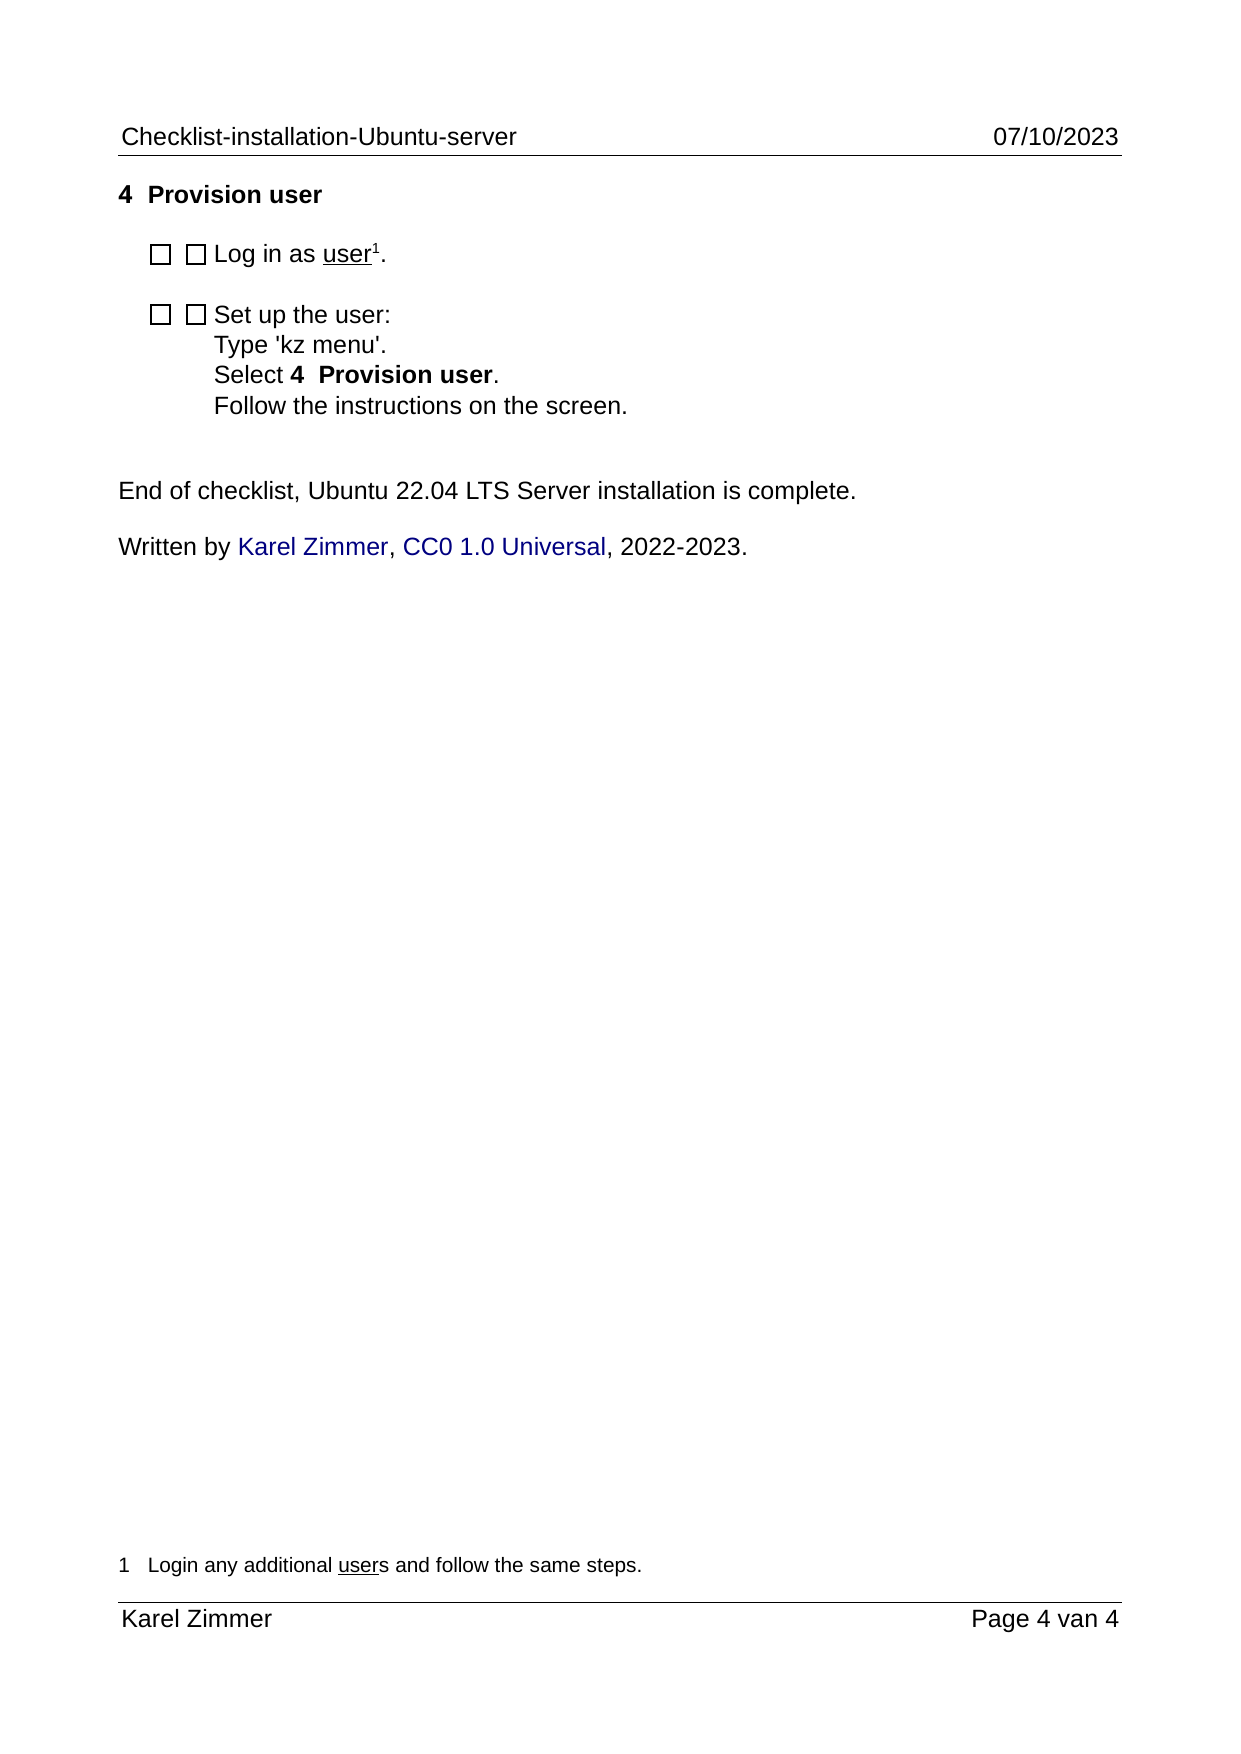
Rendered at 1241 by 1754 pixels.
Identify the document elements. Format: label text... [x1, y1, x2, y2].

table_cell [118, 269, 142, 300]
table_cell Select 4 Provision user. [213, 360, 1122, 391]
table_cell [142, 391, 177, 421]
table_cell [142, 269, 177, 300]
table_cell [213, 269, 1122, 300]
table_header [177, 239, 213, 269]
table_cell Set up the user: [213, 300, 1122, 330]
table_cell [118, 300, 142, 330]
table_cell [118, 360, 142, 391]
table_cell [118, 391, 142, 421]
table_cell [142, 330, 177, 360]
table_cell [177, 330, 213, 360]
table_cell [177, 300, 213, 330]
table_header [118, 239, 142, 269]
table_cell [118, 330, 142, 360]
table_cell [177, 269, 213, 300]
table_header Log in as USER. [213, 239, 1122, 269]
table_cell [177, 360, 213, 391]
text Written by Karel Zimmer, CC0 1.0 Universal, 2022-2023. [118, 533, 1122, 561]
table_cell [142, 360, 177, 391]
table_cell Follow the instructions on the screen. [213, 391, 1122, 421]
table_header [142, 239, 177, 269]
table_cell [142, 300, 177, 330]
table_cell Type 'kz menu'. [213, 330, 1122, 360]
table_cell [177, 391, 213, 421]
text End of checklist, Ubuntu 22.04 LTS Server installation is complete. [118, 477, 1122, 505]
list Provision user [118, 177, 1122, 211]
